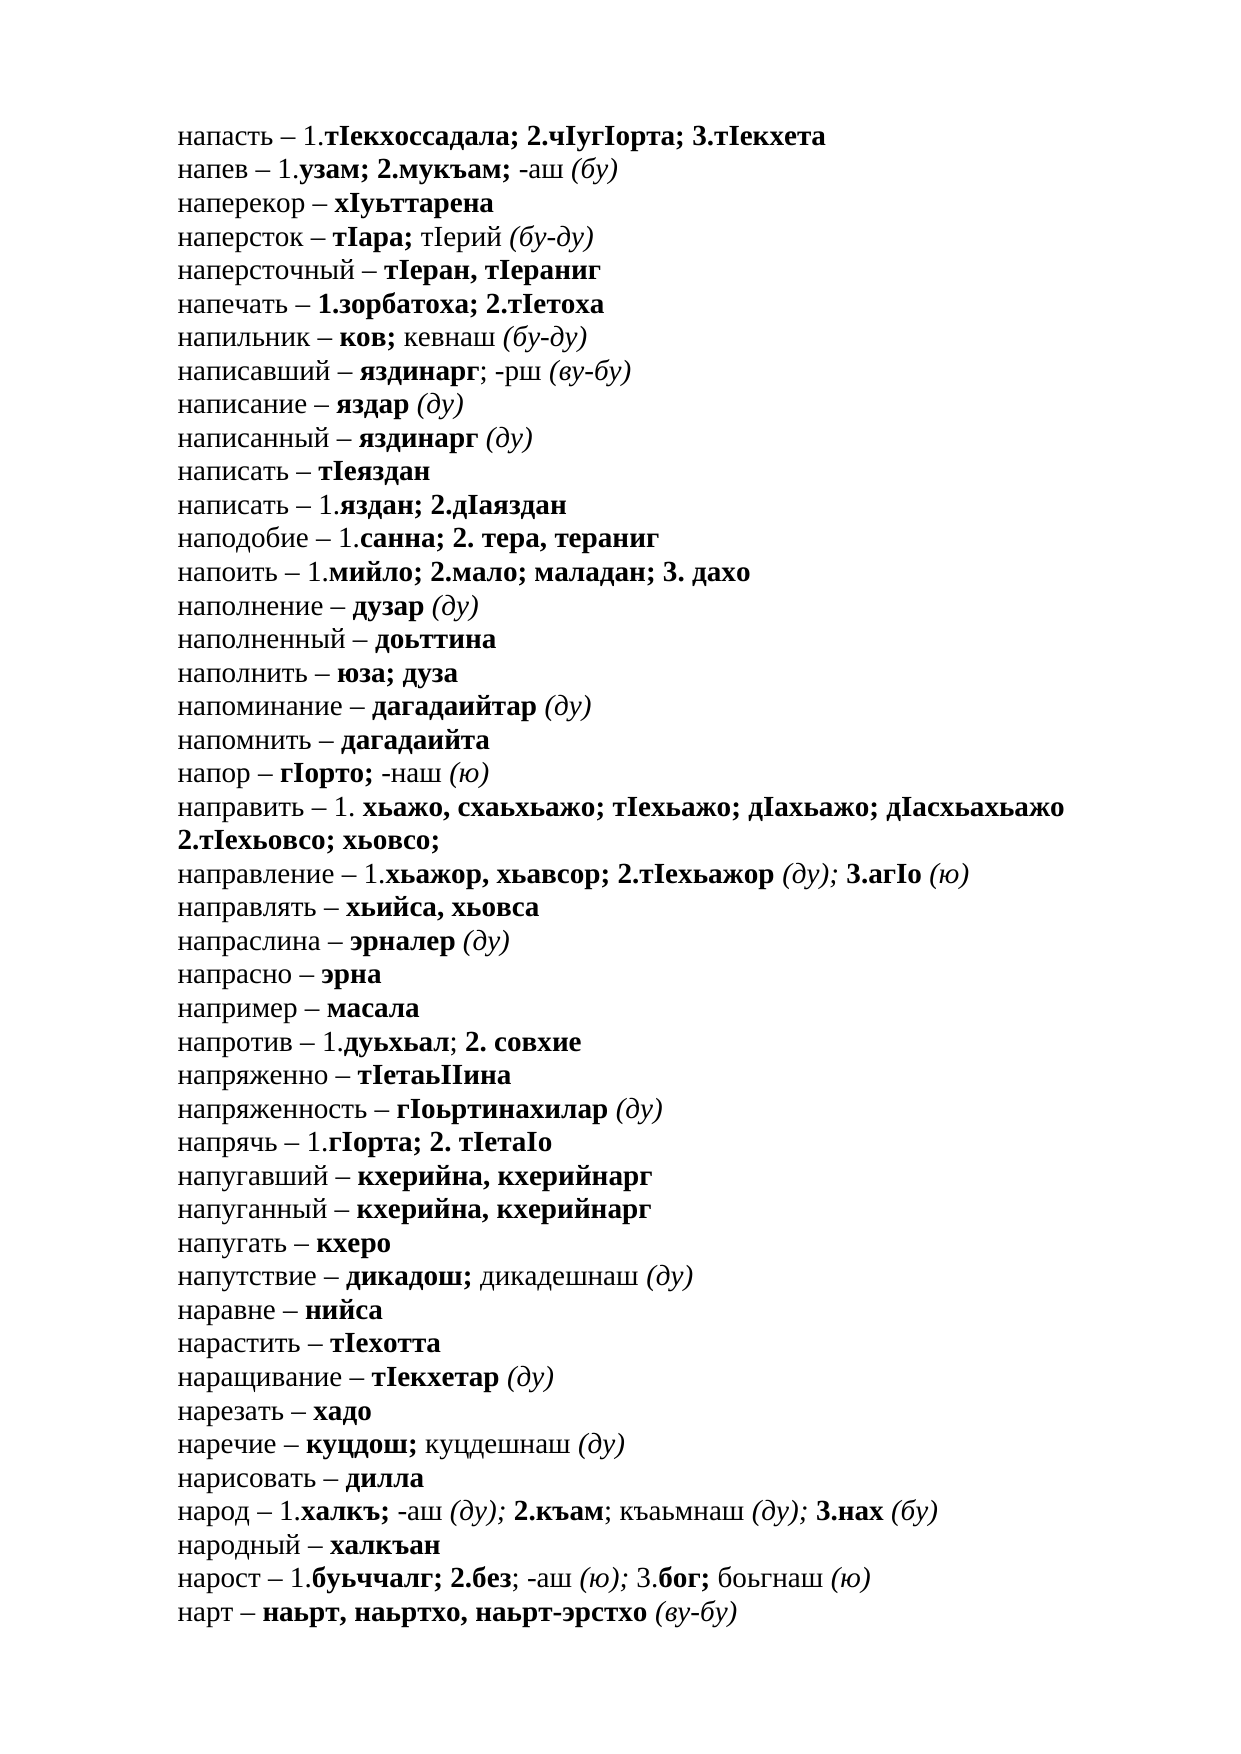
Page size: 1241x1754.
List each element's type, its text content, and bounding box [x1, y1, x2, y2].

text напечать – 1.зорбатоха; 2.тӀетоха [177, 286, 1152, 319]
text наречие – куцдош; куцдешнаш (ду) [177, 1426, 1152, 1460]
text напряженно – тӀетаьӀӀина [177, 1057, 1152, 1091]
text наперекор – хӀуьттарена [177, 185, 1152, 219]
text народный – халкъан [177, 1527, 1152, 1560]
text нарезать – хадо [177, 1393, 1152, 1426]
text нарисовать – дилла [177, 1460, 1152, 1493]
text направление – 1.хьажор, хьавсор; 2.тӀехьажор (ду); 3.агӀо (ю) [177, 856, 1152, 889]
text написание – яздар (ду) [177, 386, 1152, 420]
text напоить – 1.мийло; 2.мало; маладан; 3. дахо [177, 554, 1152, 588]
text напуганный – кхерийна, кхерийнарг [177, 1191, 1152, 1225]
text наполненный – доьттина [177, 621, 1152, 655]
text наравне – нийса [177, 1292, 1152, 1326]
text нарост – 1.буьччалг; 2.без; -аш (ю); 3.бог; боьгнаш (ю) [177, 1560, 1152, 1594]
text наращивание – тӀекхетар (ду) [177, 1359, 1152, 1393]
text напор – гӀорто; -наш (ю) [177, 755, 1152, 789]
text напугавший – кхерийна, кхерийнарг [177, 1158, 1152, 1191]
text напрасно – эрна [177, 957, 1152, 990]
text напомнить – дагадаийта [177, 722, 1152, 755]
text направить – 1. хьажо, схаьхьажо; тӀехьажо; дӀахьажо; дӀасхьахьажо 2.тӀехьовсо; хьовсо; [177, 789, 1152, 856]
text напоминание – дагадаийтар (ду) [177, 688, 1152, 722]
text наполнить – юза; дуза [177, 655, 1152, 688]
text напутствие – дикадош; дикадешнаш (ду) [177, 1258, 1152, 1292]
text наперсточный – тӀеран, тӀераниг [177, 252, 1152, 286]
text направлять – хьийса, хьовса [177, 889, 1152, 923]
text напильник – ков; кевнаш (бу-ду) [177, 319, 1152, 353]
text написавший – яздинарг; -рш (ву-бу) [177, 353, 1152, 386]
text нарастить – тӀехотта [177, 1326, 1152, 1359]
text написать – 1.яздан; 2.дӀаяздан [177, 487, 1152, 521]
text наподобие – 1.санна; 2. тера, тераниг [177, 521, 1152, 554]
text напряженность – гӀоьртинахилар (ду) [177, 1091, 1152, 1124]
text напев – 1.узам; 2.мукъам; -аш (бу) [177, 152, 1152, 185]
text написать – тӀеяздан [177, 453, 1152, 487]
text напасть – 1.тӀекхоссадала; 2.чӀугӀорта; 3.тӀекхета [177, 118, 1152, 152]
text напрячь – 1.гӀорта; 2. тӀетаӀо [177, 1124, 1152, 1158]
text например – масала [177, 990, 1152, 1024]
text народ – 1.халкъ; -аш (ду); 2.къам; къаьмнаш (ду); 3.нах (бу) [177, 1493, 1152, 1527]
text написанный – яздинарг (ду) [177, 420, 1152, 453]
text наполнение – дузар (ду) [177, 588, 1152, 621]
text напугать – кхеро [177, 1225, 1152, 1258]
text нарт – наьрт, наьртхо, наьрт-эрстхо (ву-бу) [177, 1594, 1152, 1627]
text напраслина – эрналер (ду) [177, 923, 1152, 957]
text напротив – 1.дуьхьал; 2. совхие [177, 1024, 1152, 1057]
text наперсток – тӀара; тӀерий (бу-ду) [177, 219, 1152, 252]
